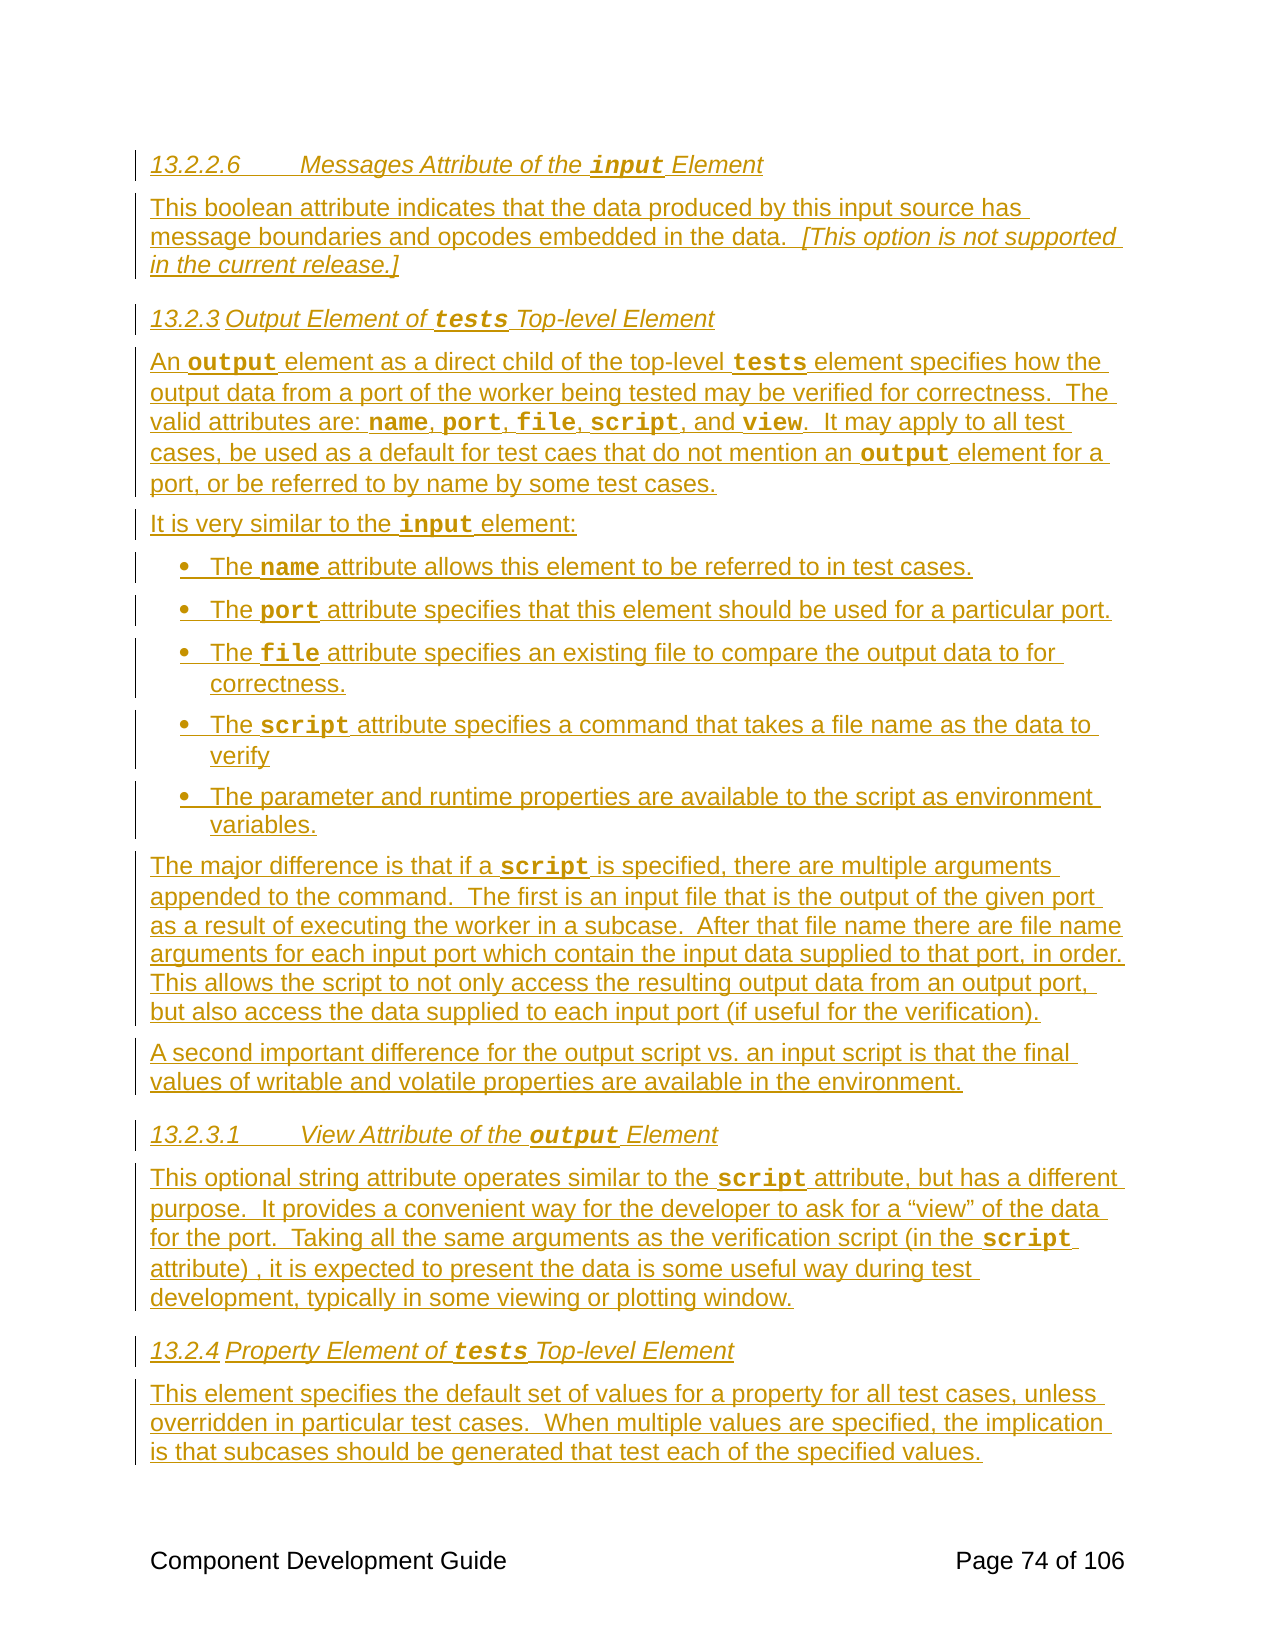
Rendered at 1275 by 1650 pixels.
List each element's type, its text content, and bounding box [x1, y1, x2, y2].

list The name attribute allows this element to be referred to in test cases. [180, 552, 1125, 583]
subtitle View Attribute of the output Element [150, 1120, 1125, 1151]
subtitle Output Element of tests Top-level Element [150, 304, 1125, 335]
text This boolean attribute indicates that the data produced by this input source has message boundaries and opcodes embedded in the data. [This option is not supported in the current release.] [150, 193, 1125, 279]
text The major difference is that if a script is specified, there are multiple arguments appended to the command. The first is an input file that is the output of the given port as a result of executing the worker in a subcase. After that file name there are file name arguments for each input port which contain the input data supplied to that port, in order. [150, 851, 1125, 964]
text This element specifies the default set of values for a property for all test cases, unless overridden in particular test cases. When multiple values are specified, the implication is that subcases should be generated that test each of the specified values. [150, 1379, 1125, 1465]
subtitle Property Element of tests Top-level Element [150, 1336, 1125, 1367]
text This allows the script to not only access the resulting output data from an output port, but also access the data supplied to each input port (if useful for the verification). [150, 966, 1125, 1026]
list The parameter and runtime properties are available to the script as environment variables. [180, 781, 1125, 839]
list The file attribute specifies an existing file to compare the output data to for correctness. [180, 638, 1125, 698]
text An output element as a direct child of the top-level tests element specifies how the output data from a port of the worker being tested may be verified for correctness. The valid attributes are: name, port, file, script, and view. It may apply to all test cases, be used as a default for test caes that do not mention an output element for a port, or be referred to by name by some test cases. [150, 347, 1125, 497]
subtitle Messages Attribute of the input Element [150, 150, 1125, 181]
text This optional string attribute operates similar to the script attribute, but has a different purpose. It provides a convenient way for the developer to ask for a “view” of the data for the port. Taking all the same arguments as the verification script (in the script attribute) , it is expected to present the data is some useful way during test development, typically in some viewing or plotting window. [150, 1163, 1125, 1311]
text A second important difference for the output script vs. an input script is that the final values of writable and volatile properties are available in the environment. [150, 1038, 1125, 1095]
text It is very similar to the input element: [150, 509, 1125, 540]
list The script attribute specifies a command that takes a file name as the data to verify [180, 710, 1125, 769]
list The port attribute specifies that this element should be used for a particular port. [180, 595, 1125, 626]
